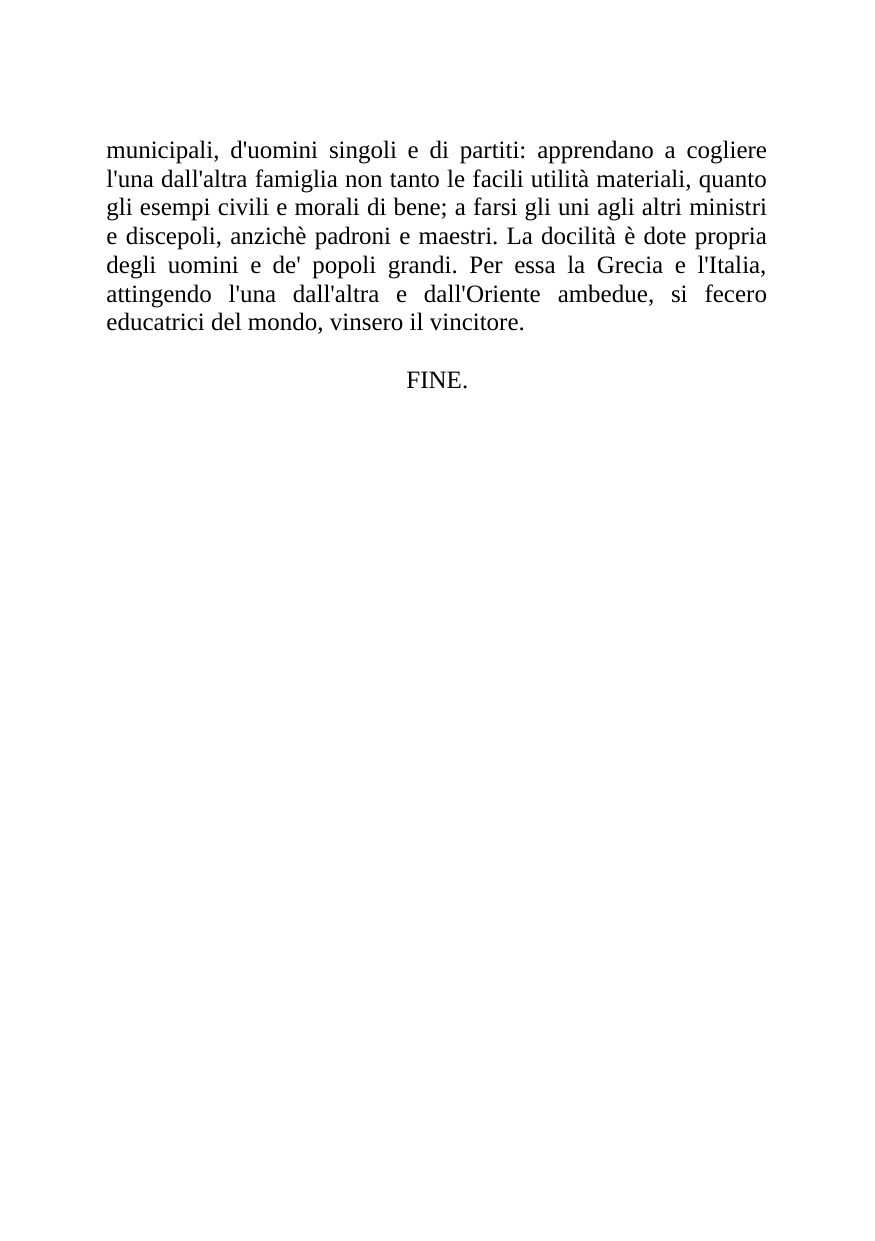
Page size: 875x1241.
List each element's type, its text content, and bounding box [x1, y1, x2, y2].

text municipali, d'uomini singoli e di partiti: apprendano a cogliere l'una dall'altra famiglia non tanto le facili utilità materiali, quanto gli esempi civili e morali di bene; a farsi gli uni agli altri ministri e discepoli, anzichè padroni e maestri. La docilità è dote propria degli uomini e de' popoli grandi. Per essa la Grecia e l'Italia, attingendo l'una dall'altra e dall'Oriente ambedue, si fecero educatrici del mondo, vinsero il vincitore. [106, 135, 768, 336]
text FINE. [106, 365, 768, 394]
